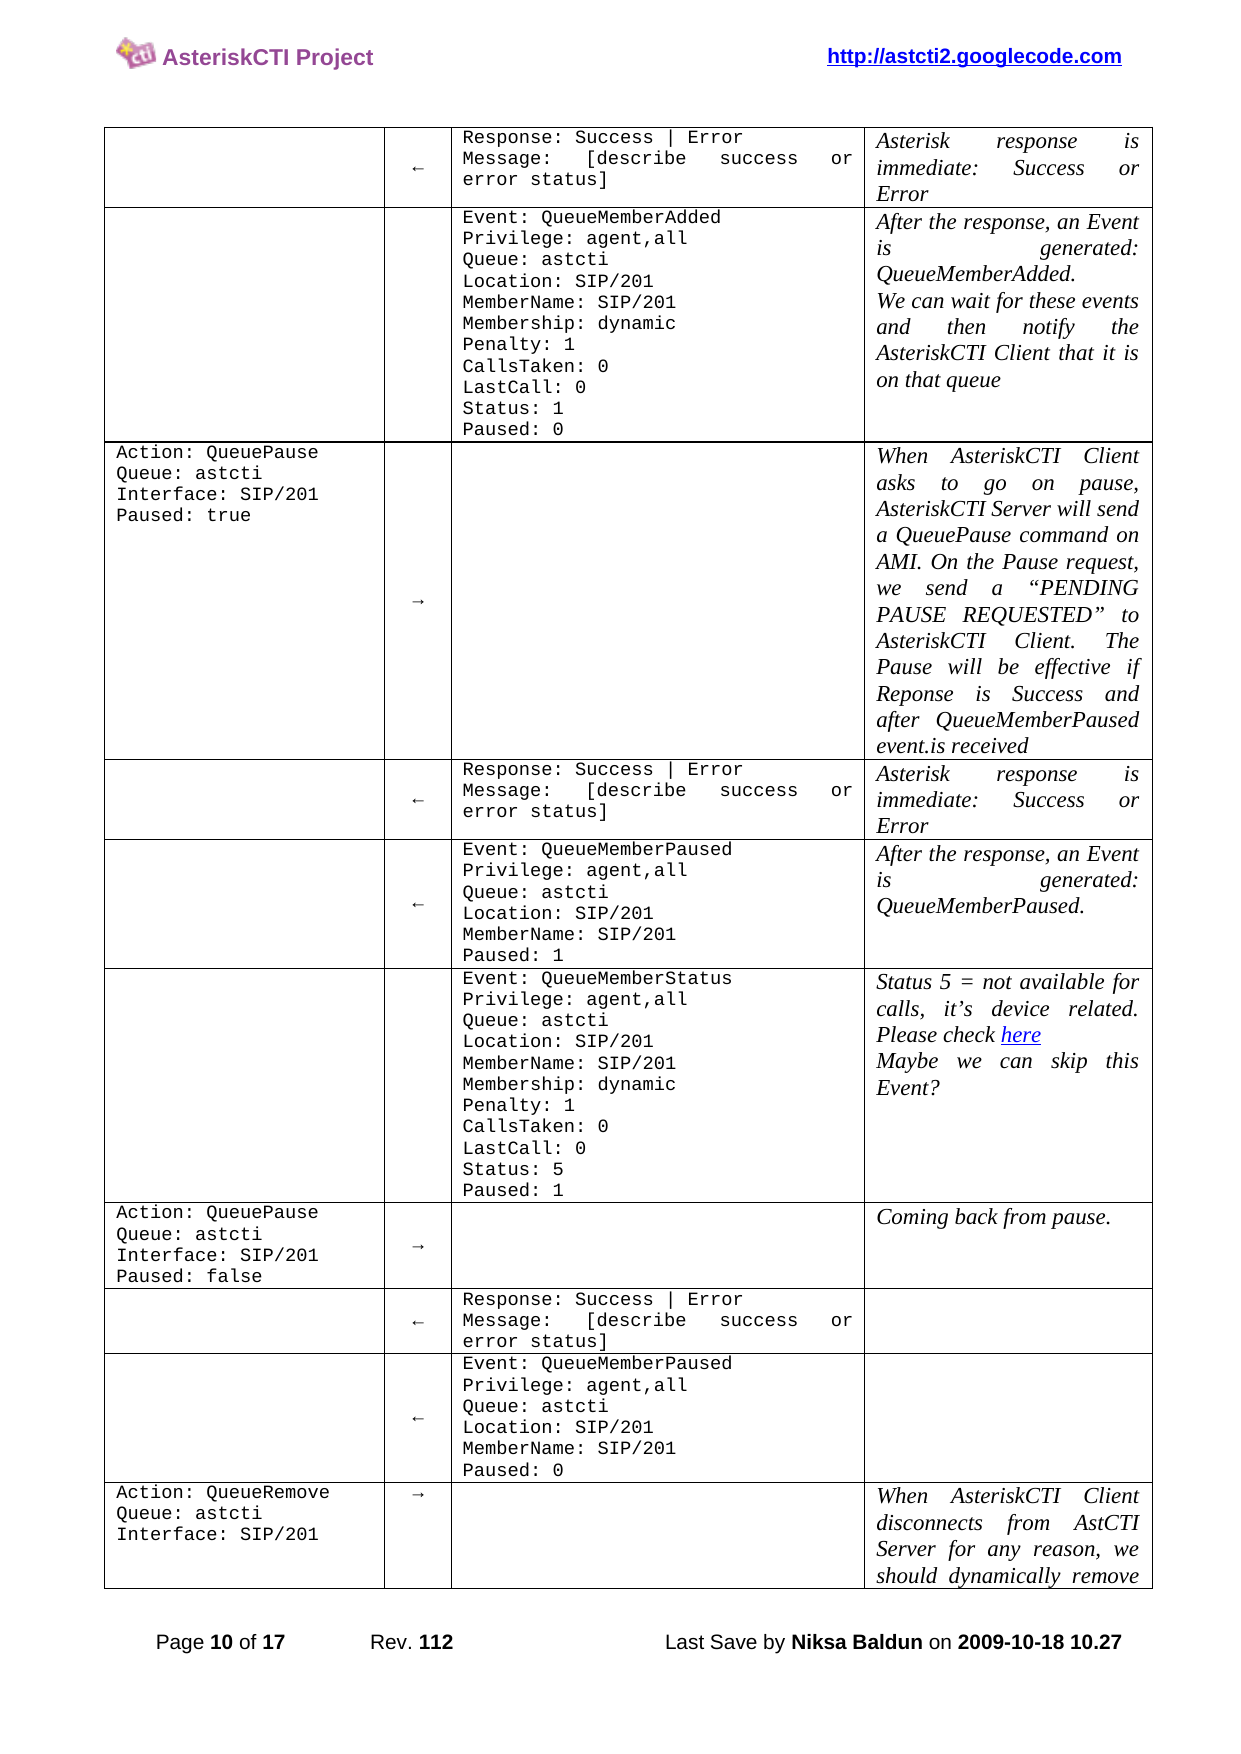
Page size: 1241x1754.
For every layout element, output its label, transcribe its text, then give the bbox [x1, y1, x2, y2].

table_cell When AsteriskCTI Client disconnects from AstCTI Server for any reason, we should dynamically remove [865, 1483, 1152, 1588]
table_cell [452, 443, 864, 759]
table_cell Event: QueueMemberStatus Privilege: agent,all Queue: astcti Location: SIP/201 MemberName: SIP/201 Membership: dynamic Penalty: 1 CallsTaken: 0 LastCall: 0 Status: 5 Paused: 1 [452, 969, 864, 1202]
table_cell After the response, an Event is generated: QueueMemberPaused. [865, 840, 1152, 967]
table_cell Action: QueuePause Queue: astcti Interface: SIP/201 Paused: true [105, 443, 384, 759]
table_cell ← [385, 1354, 451, 1482]
table_cell Coming back from pause. [865, 1203, 1152, 1288]
table_cell [105, 1289, 384, 1353]
table_cell Asterisk response is immediate: Success or Error [865, 760, 1152, 839]
table_cell Action: QueueRemove Queue: astcti Interface: SIP/201 [105, 1483, 384, 1588]
table_cell Event: QueueMemberPaused Privilege: agent,all Queue: astcti Location: SIP/201 MemberName: SIP/201 Paused: 1 [452, 840, 864, 967]
table_cell [865, 1289, 1152, 1353]
table_cell [105, 128, 384, 207]
table_cell [385, 208, 451, 441]
table_cell [452, 1483, 864, 1588]
table_cell [452, 1203, 864, 1288]
table_cell Status 5 = not available for calls, it’s device related. Please check here Maybe we can skip this Event? [865, 969, 1152, 1202]
table_cell ← [385, 760, 451, 839]
table_cell Asterisk response is immediate: Success or Error [865, 128, 1152, 207]
table_cell ← [385, 840, 451, 967]
table_cell Response: Success | Error Message: [describe success or error status] [452, 128, 864, 207]
table_cell After the response, an Event is generated: QueueMemberAdded. We can wait for these events and then notify the AsteriskCTI Client that it is on that queue [865, 208, 1152, 441]
table_cell ← [385, 1289, 451, 1353]
table_cell Event: QueueMemberPaused Privilege: agent,all Queue: astcti Location: SIP/201 MemberName: SIP/201 Paused: 0 [452, 1354, 864, 1482]
table_cell [105, 840, 384, 967]
table_cell [385, 969, 451, 1202]
table_cell → [385, 443, 451, 759]
table_cell Event: QueueMemberAdded Privilege: agent,all Queue: astcti Location: SIP/201 MemberName: SIP/201 Membership: dynamic Penalty: 1 CallsTaken: 0 LastCall: 0 Status: 1 Paused: 0 [452, 208, 864, 441]
table_cell [105, 969, 384, 1202]
table_cell [105, 1354, 384, 1482]
table_cell Response: Success | Error Message: [describe success or error status] [452, 1289, 864, 1353]
picture [116, 34, 157, 74]
table_cell ← [385, 128, 451, 207]
table_cell [105, 208, 384, 441]
table_cell When AsteriskCTI Client asks to go on pause, AsteriskCTI Server will send a QueuePause command on AMI. On the Pause request, we send a “PENDING PAUSE REQUESTED” to AsteriskCTI Client. The Pause will be effective if Reponse is Success and after QueueMemberPaused event.is received [865, 443, 1152, 759]
table_cell [865, 1354, 1152, 1482]
table_cell [105, 760, 384, 839]
table_cell → [385, 1483, 451, 1588]
table_cell → [385, 1203, 451, 1288]
table_cell Action: QueuePause Queue: astcti Interface: SIP/201 Paused: false [105, 1203, 384, 1288]
table_cell Response: Success | Error Message: [describe success or error status] [452, 760, 864, 839]
